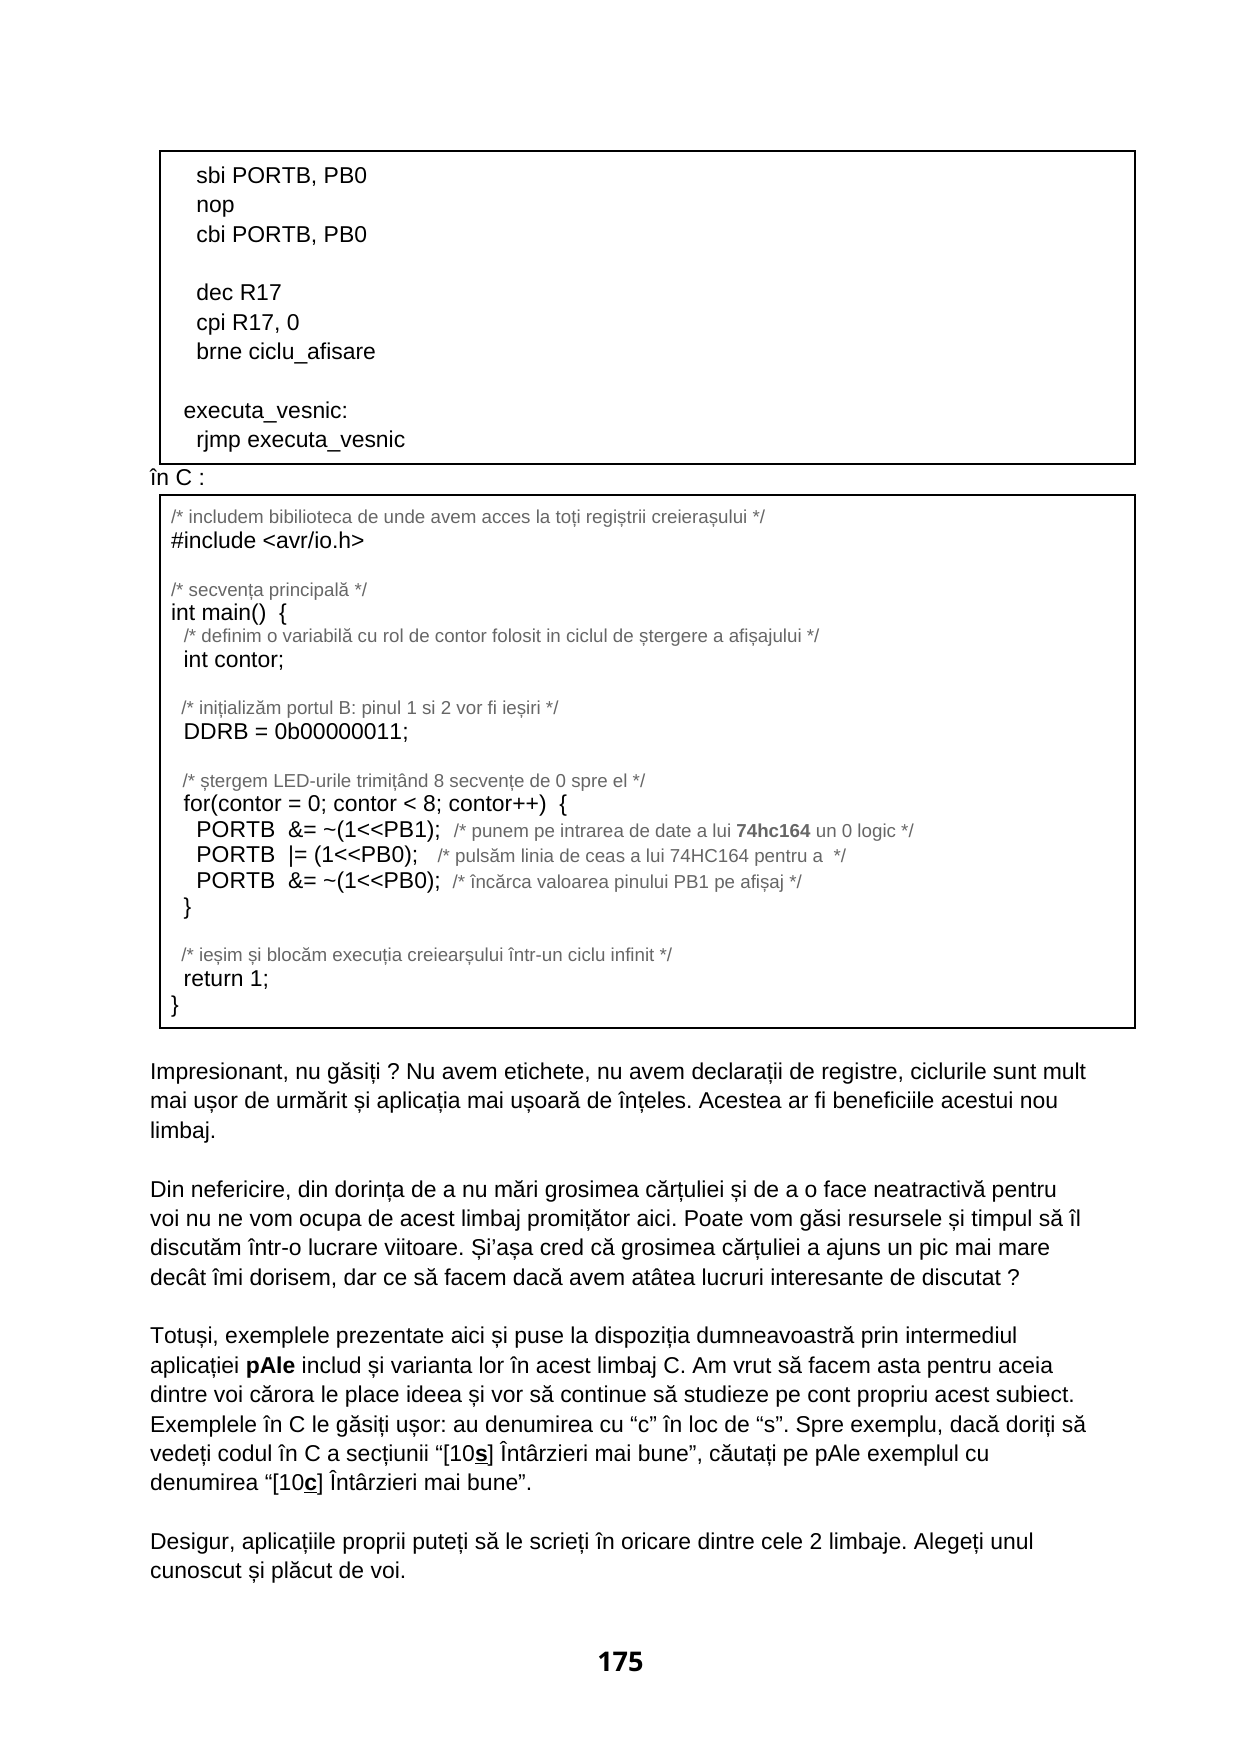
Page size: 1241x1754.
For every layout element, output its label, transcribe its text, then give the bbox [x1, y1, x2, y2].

text Desigur, aplicațiile proprii puteți să le scrieți în oricare dintre cele 2 limbaje. Alegeți unul cunoscut și plăcut de voi. [150, 1529, 1091, 1584]
text Impresionant, nu găsiți ? Nu avem etichete, nu avem declarații de registre, ciclurile sunt mult mai ușor de urmărit și aplicația mai ușoară de înțeles. Acestea ar fi beneficiile acestui nou limbaj. [150, 1059, 1091, 1143]
text în C : [150, 465, 1091, 491]
text Din nefericire, din dorința de a nu mări grosimea cărțuliei și de a o face neatractivă pentru voi nu ne vom ocupa de acest limbaj promițător aici. Poate vom găsi resursele și timpul să îl discutăm într-o lucrare viitoare. Și’așa cred că grosimea cărțuliei a ajuns un pic mai mare decât îmi dorisem, dar ce să facem dacă avem atâtea lucruri interesante de discutat ? [150, 1176, 1091, 1290]
text Totuși, exemplele prezentate aici și puse la dispoziția dumneavoastră prin intermediul aplicației pAle includ și varianta lor în acest limbaj C. Am vrut să facem asta pentru aceia dintre voi cărora le place ideea și vor să continue să studieze pe cont propriu acest subiect. Exemplele în C le găsiți ușor: au denumirea cu “c” în loc de “s”. Spre exemplu, dacă doriți să vedeți codul în C a secțiunii “[10s] Întârzieri mai bune”, căutați pe pAle exemplul cu denumirea “[10c] Întârzieri mai bune”. [150, 1323, 1091, 1496]
table_header /* includem bibilioteca de unde avem acces la toți regiștrii creierașului */ #include <avr/io.h> /* secvența principală */ int main() { /* definim o variabilă cu rol de contor folosit in ciclul de ștergere a afișajului */ int contor; /* inițializăm portul B: pinul 1 si 2 vor fi ieșiri */ DDRB = 0b00000011; /* ștergem LED-urile trimițând 8 secvențe de 0 spre el */ for(contor = 0; contor < 8; contor++) { PORTB &= ~(1<<PB1); /* punem pe intrarea de date a lui 74hc164 un 0 logic */ PORTB |= (1<<PB0); /* pulsăm linia de ceas a lui 74HC164 pentru a */ PORTB &= ~(1<<PB0); /* încărca valoarea pinului PB1 pe afișaj */ } /* ieșim și blocăm execuția creiearșului într-un ciclu infinit */ return 1; } [161, 496, 1134, 1027]
table_header sbi PORTB, PB0 nop cbi PORTB, PB0 dec R17 cpi R17, 0 brne ciclu_afisare executa_vesnic: rjmp executa_vesnic [161, 152, 1134, 463]
